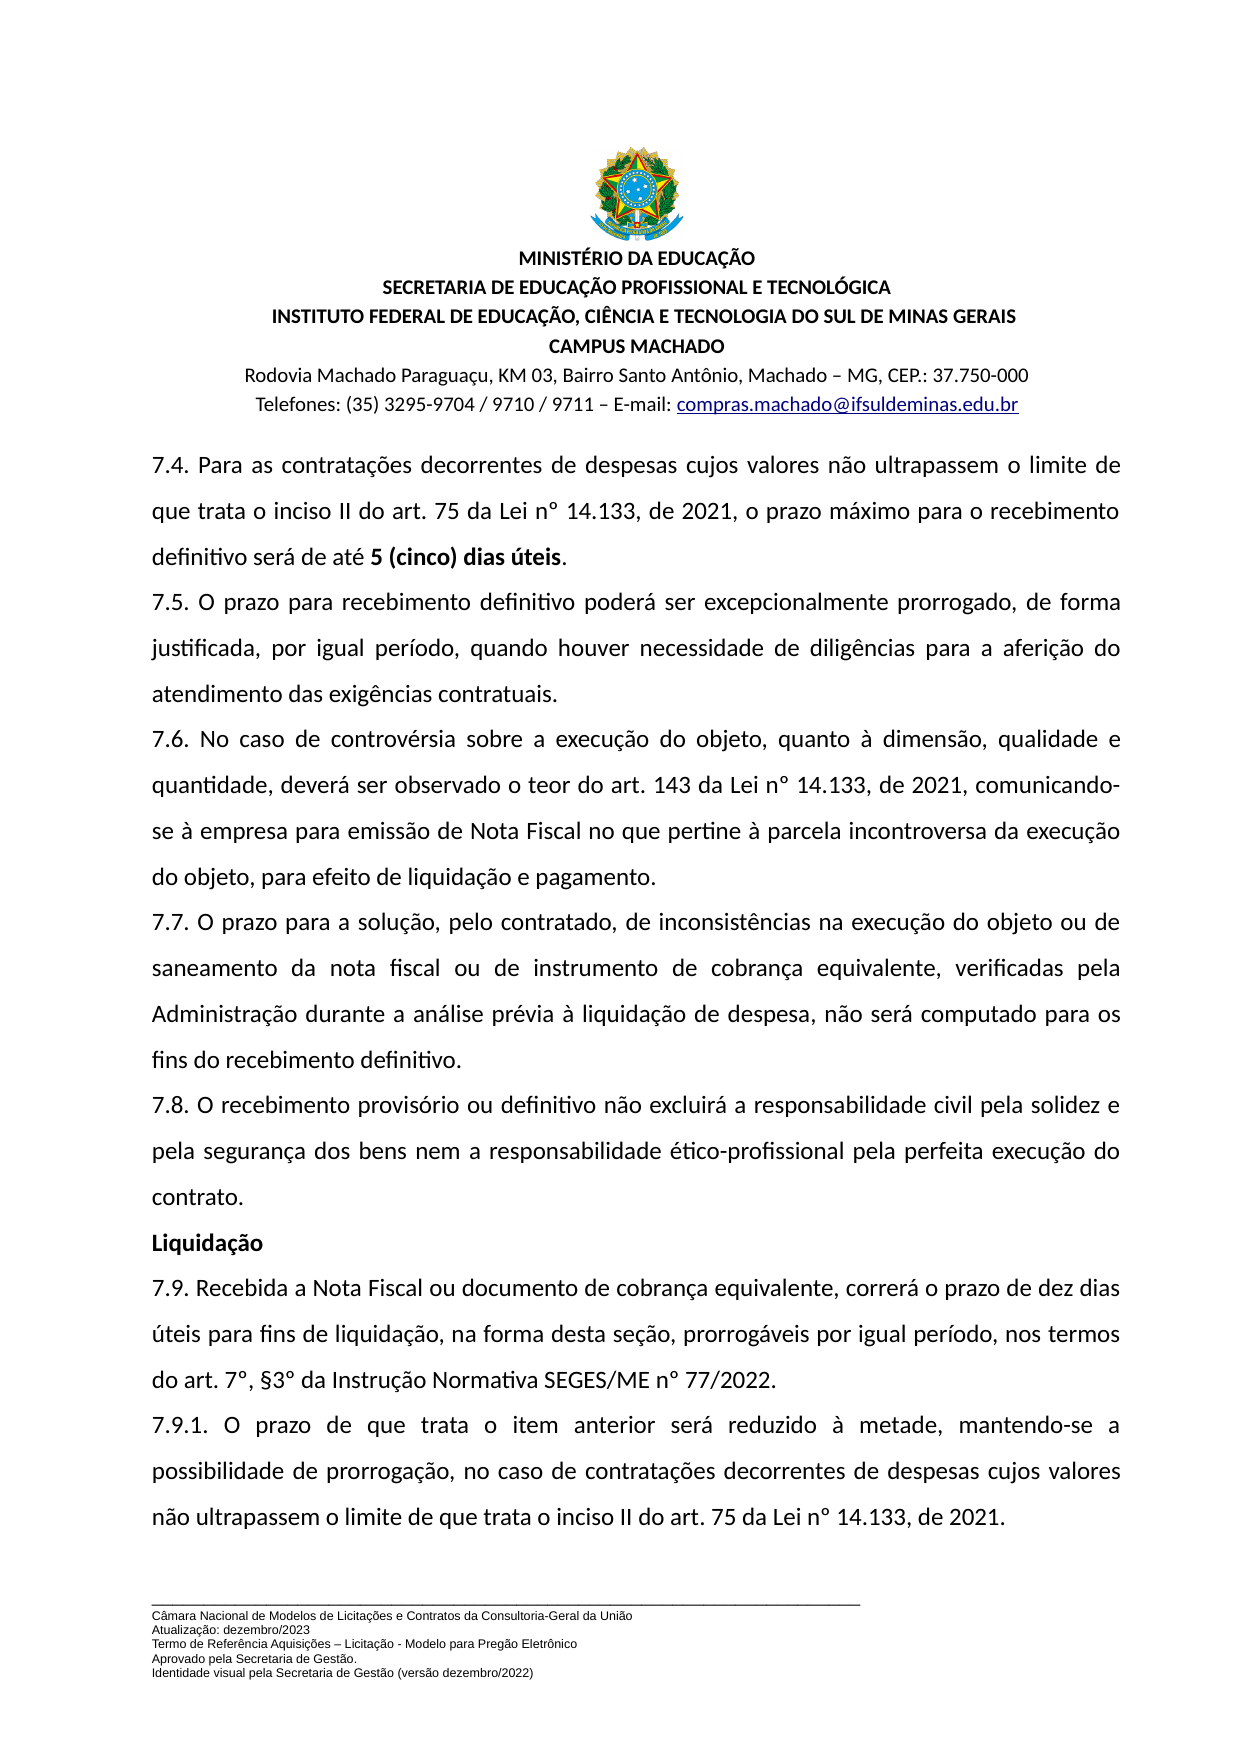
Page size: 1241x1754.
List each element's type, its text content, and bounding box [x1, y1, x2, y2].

picture [656, 223, 665, 228]
picture [590, 147, 684, 241]
text 7.8. O recebimento provisório ou definitivo não excluirá a responsabilidade civil pela solidez e pela segurança dos bens nem a responsabilidade ético-profissional pela perfeita execução do contrato. [152, 1089, 1122, 1211]
text 7.5. O prazo para recebimento definitivo poderá ser excepcionalmente prorrogado, de forma justificada, por igual período, quando houver necessidade de diligências para a aferição do atendimento das exigências contratuais. [152, 586, 1122, 708]
text 7.9. Recebida a Nota Fiscal ou documento de cobrança equivalente, correrá o prazo de dez dias úteis para fins de liquidação, na forma desta seção, prorrogáveis por igual período, nos termos do art. 7º, §3º da Instrução Normativa SEGES/ME nº 77/2022. [152, 1272, 1122, 1394]
text Liquidação [152, 1227, 1122, 1257]
picture [652, 219, 684, 241]
text 7.9.1. O prazo de que trata o item anterior será reduzido à metade, mantendo-se a possibilidade de prorrogação, no caso de contratações decorrentes de despesas cujos valores não ultrapassem o limite de que trata o inciso II do art. 75 da Lei nº 14.133, de 2021. [152, 1409, 1122, 1532]
text 7.6. No caso de controvérsia sobre a execução do objeto, quanto à dimensão, qualidade e quantidade, deverá ser observado o teor do art. 143 da Lei nº 14.133, de 2021, comunicando-se à empresa para emissão de Nota Fiscal no que pertine à parcela incontroversa da execução do objeto, para efeito de liquidação e pagamento. [152, 724, 1122, 891]
text 7.7. O prazo para a solução, pelo contratado, de inconsistências na execução do objeto ou de saneamento da nota fiscal ou de instrumento de cobrança equivalente, verificadas pela Administração durante a análise prévia à liquidação de despesa, não será computado para os fins do recebimento definitivo. [152, 907, 1122, 1074]
picture [630, 236, 645, 241]
text 7.4. Para as contratações decorrentes de despesas cujos valores não ultrapassem o limite de que trata o inciso II do art. 75 da Lei nº 14.133, de 2021, o prazo máximo para o recebimento definitivo será de até 5 (cinco) dias úteis. [152, 449, 1122, 571]
